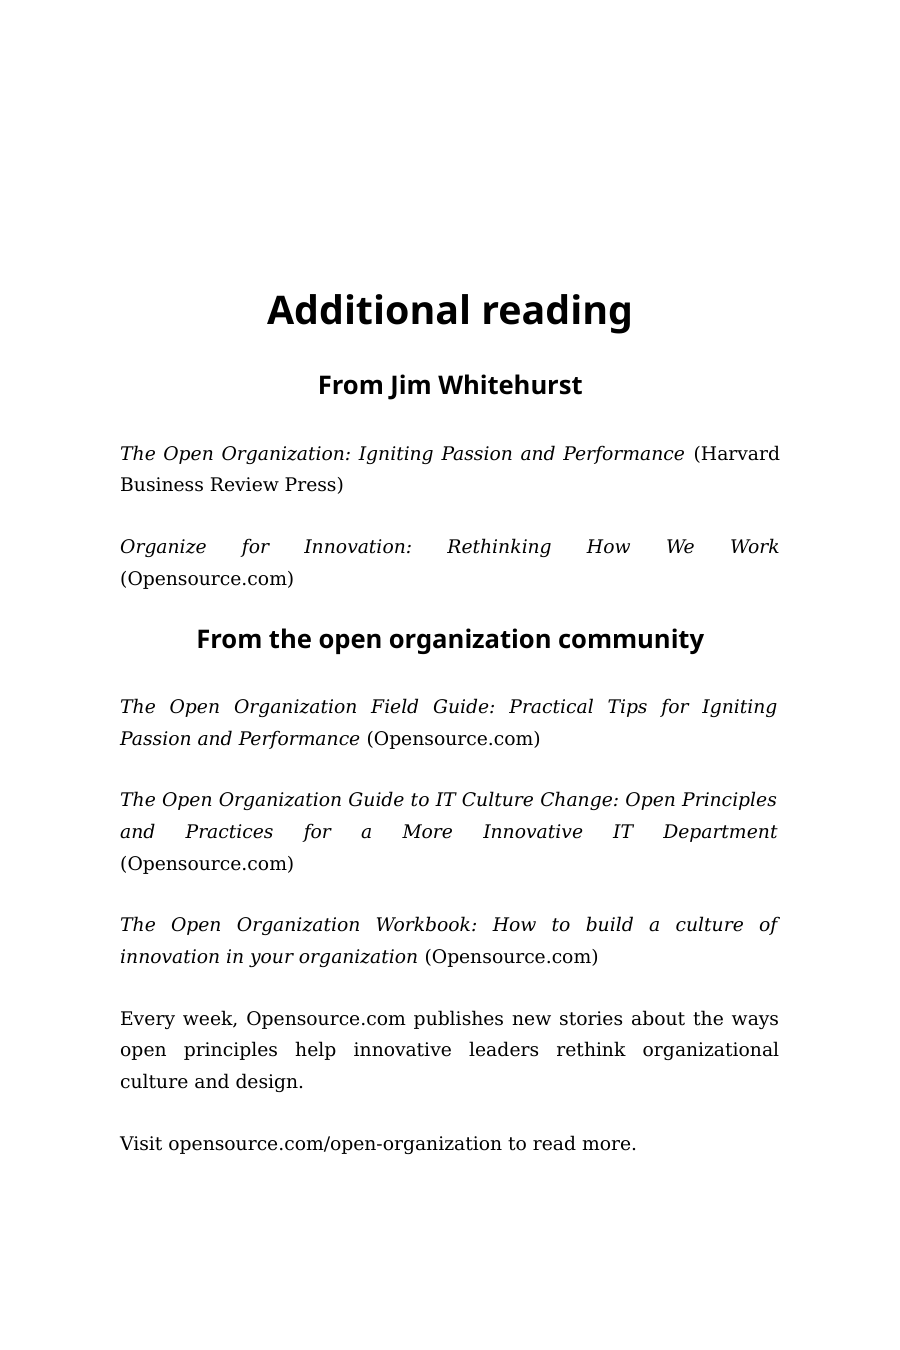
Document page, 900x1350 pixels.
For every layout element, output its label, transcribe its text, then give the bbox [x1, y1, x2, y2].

subtitle Additional reading [120, 288, 780, 333]
text Every week, Opensource.com publishes new stories about the ways open principles help innovative leaders rethink organizational culture and design. [120, 1008, 780, 1093]
text The Open Organization: Igniting Passion and Performance (Harvard Business Review Press) [120, 442, 780, 496]
text Visit opensource.com/open-organization to read more. [120, 1133, 780, 1155]
subtitle From the open organization community [120, 625, 780, 654]
text Organize for Innovation: Rethinking How We Work (Opensource.com) [120, 536, 780, 589]
subtitle From Jim Whitehurst [120, 371, 780, 401]
text The Open Organization Guide to IT Culture Change: Open Principles and Practices for a More Innovative IT Department (Opensource.com) [120, 789, 780, 875]
text The Open Organization Field Guide: Practical Tips for Igniting Passion and Performance (Opensource.com) [120, 696, 780, 750]
text The Open Organization Workbook: How to build a culture of innovation in your organization (Opensource.com) [120, 914, 780, 968]
